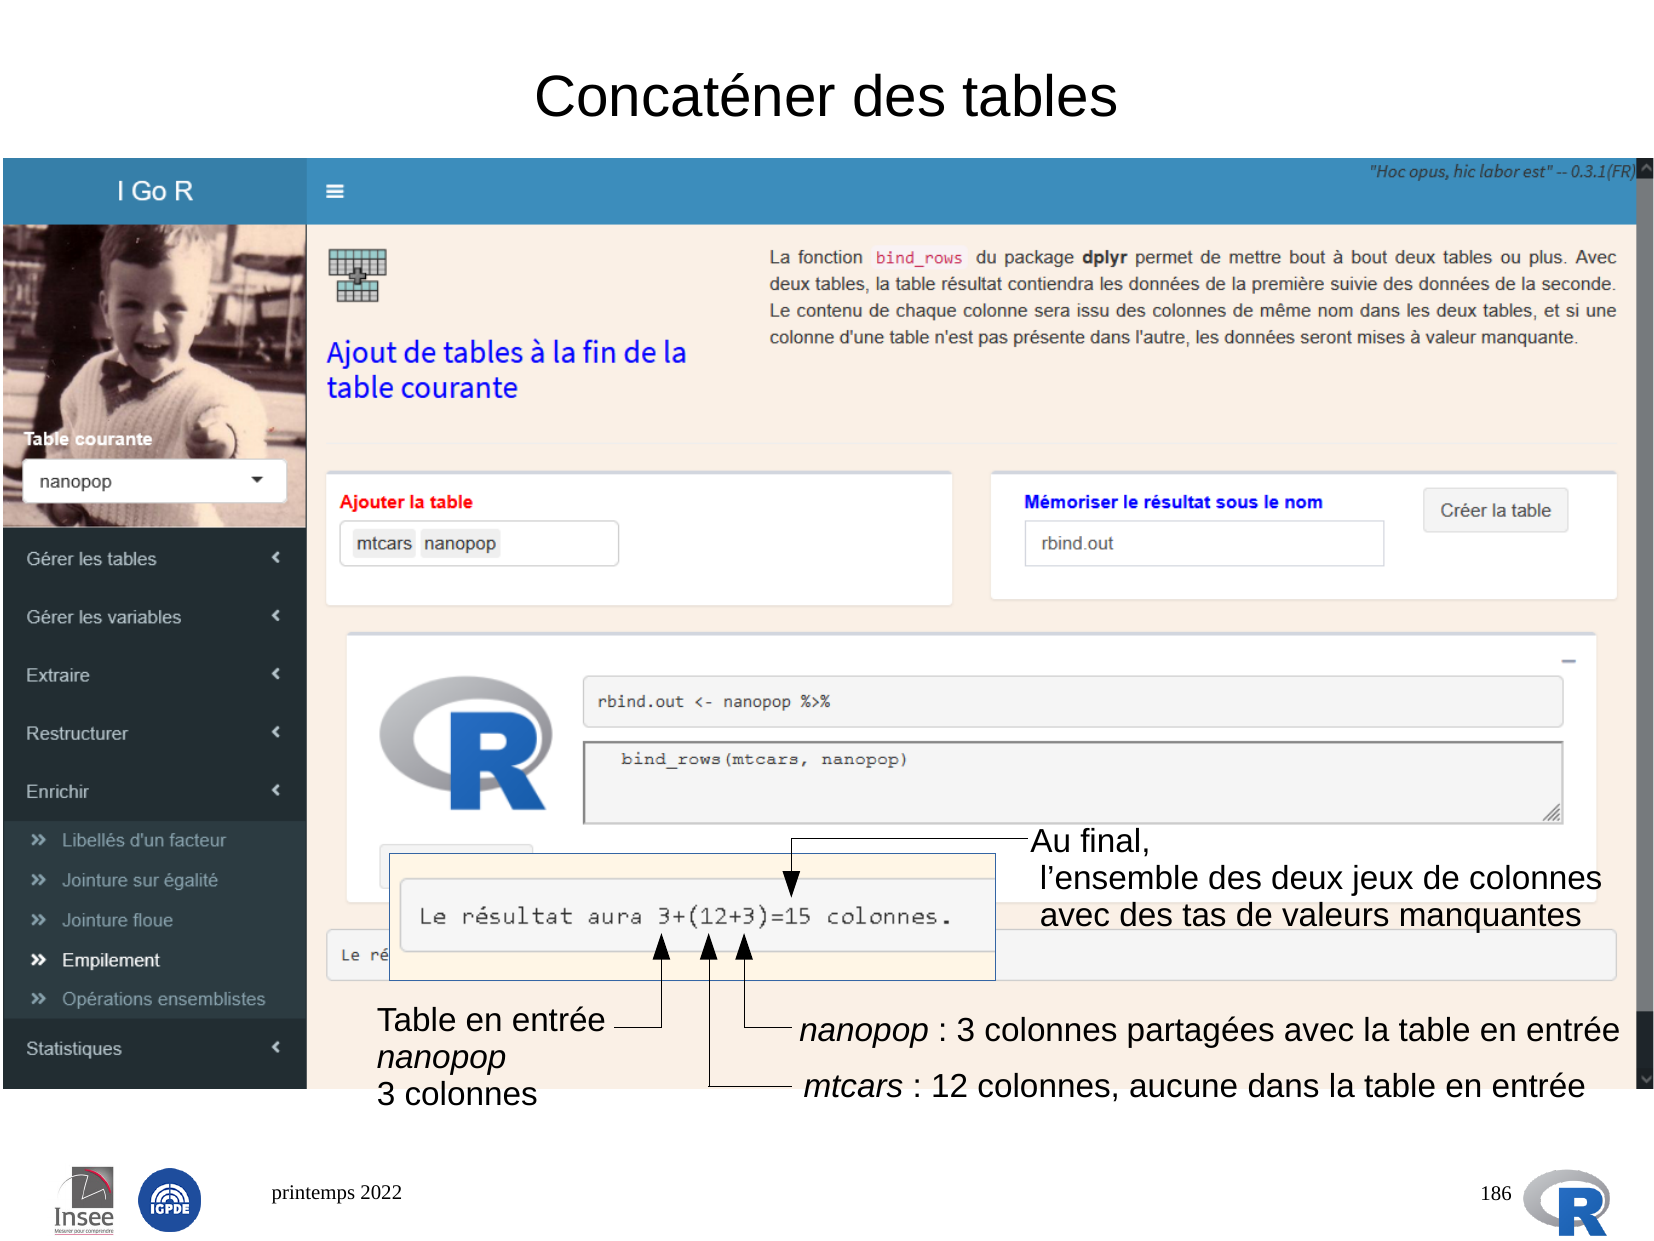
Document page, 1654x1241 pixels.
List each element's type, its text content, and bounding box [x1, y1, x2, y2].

picture [47, 1163, 120, 1236]
picture [1523, 1169, 1610, 1236]
picture [138, 1168, 201, 1232]
picture [3, 158, 1654, 1089]
text_box nanopop : 3 colonnes partagées avec la table en entrée [784, 1003, 1637, 1056]
text_box Au final, l’ensemble des deux jeux de colonnes avec des tas de valeurs manquantes [1015, 814, 1619, 941]
title Concaténer des tables [82, 49, 1572, 143]
text_box mtcars : 12 colonnes, aucune dans la table en entrée [788, 1059, 1621, 1112]
text_box Table en entrée nanopop 3 colonnes [362, 994, 650, 1121]
